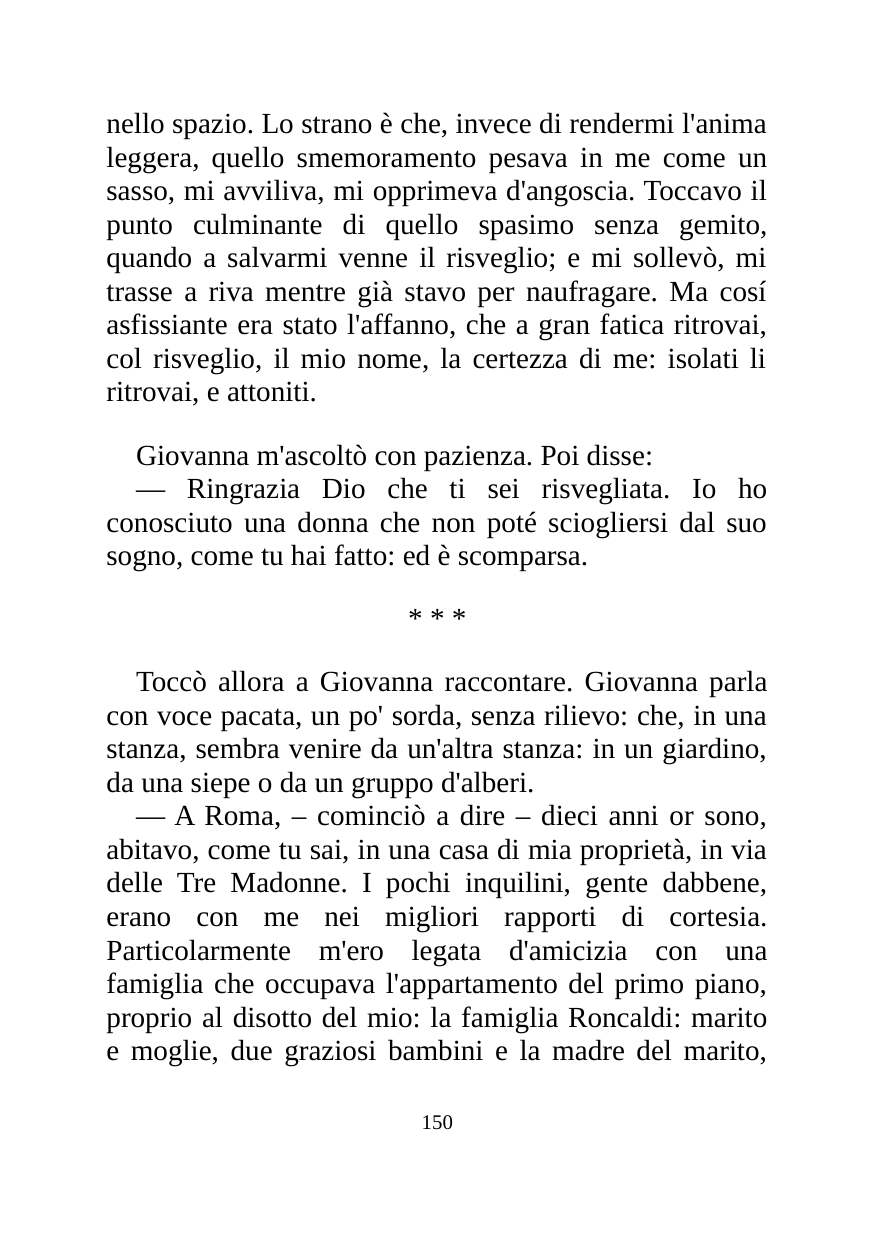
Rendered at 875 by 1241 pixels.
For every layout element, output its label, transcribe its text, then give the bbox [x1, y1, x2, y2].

text Toccò allora a Giovanna raccontare. Giovanna parla con voce pacata, un po' sorda, senza rilievo: che, in una stanza, sembra venire da un'altra stanza: in un giardino, da una siepe o da un gruppo d'alberi. [106, 664, 768, 798]
text * * * [106, 601, 768, 635]
text — Ringrazia Dio che ti sei risvegliata. Io ho conosciuto una donna che non poté sciogliersi dal suo sogno, come tu hai fatto: ed è scomparsa. [106, 471, 768, 572]
text — A Roma, – cominciò a dire – dieci anni or sono, abitavo, come tu sai, in una casa di mia proprietà, in via delle Tre Madonne. I pochi inquilini, gente dabbene, erano con me nei migliori rapporti di cortesia. Particolarmente m'ero legata d'amicizia con una famiglia che occupava l'appartamento del primo piano, proprio al disotto del mio: la famiglia Roncaldi: marito e moglie, due graziosi bambini e la madre del marito, [106, 798, 768, 1067]
text nello spazio. Lo strano è che, invece di rendermi l'anima leggera, quello smemoramento pesava in me come un sasso, mi avviliva, mi opprimeva d'angoscia. Toccavo il punto culminante di quello spasimo senza gemito, quando a salvarmi venne il risveglio; e mi sollevò, mi trasse a riva mentre già stavo per naufragare. Ma cosí asfissiante era stato l'affanno, che a gran fatica ritrovai, col risveglio, il mio nome, la certezza di me: isolati li ritrovai, e attoniti. [106, 106, 768, 408]
text Giovanna m'ascoltò con pazienza. Poi disse: [106, 438, 768, 471]
